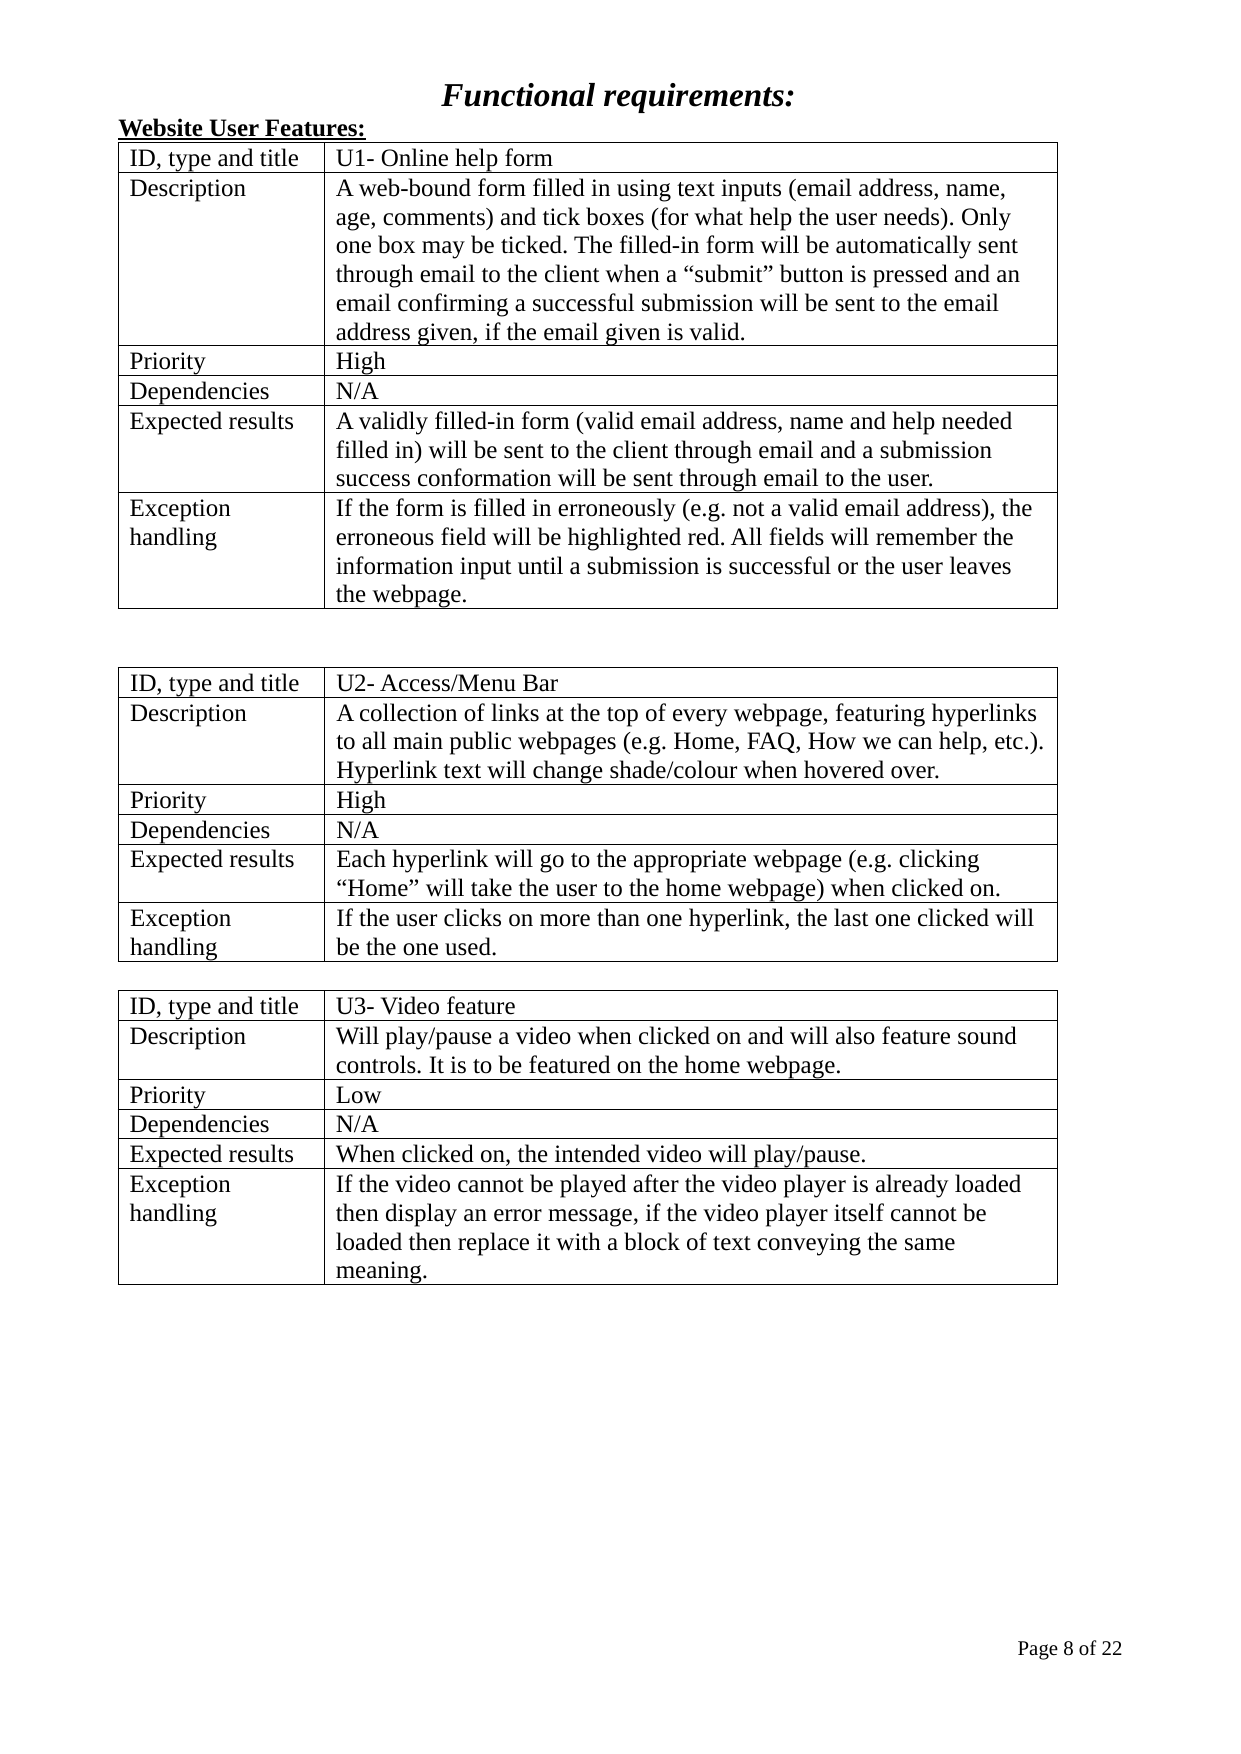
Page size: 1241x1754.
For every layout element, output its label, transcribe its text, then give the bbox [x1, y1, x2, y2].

table_cell Priority [119, 1080, 324, 1108]
table_cell Will play/pause a video when clicked on and will also feature sound controls. It is to be featured on the home webpage. [325, 1021, 1057, 1079]
table_cell Dependencies [119, 376, 324, 405]
table_cell N/A [325, 1110, 1057, 1138]
table_header U3- Video feature [325, 991, 1057, 1020]
table_cell Description [119, 173, 324, 345]
table_cell A web-bound form filled in using text inputs (email address, name, age, comments) and tick boxes (for what help the user needs). Only one box may be ticked. The filled-in form will be automatically sent through email to the client when a “submit” button is pressed and an email confirming a successful submission will be sent to the email address given, if the email given is valid. [325, 173, 1057, 345]
table_cell N/A [325, 376, 1057, 405]
table_cell Expected results [119, 845, 324, 902]
table_cell Dependencies [119, 815, 324, 843]
table_cell Each hyperlink will go to the appropriate webpage (e.g. clicking “Home” will take the user to the home webpage) when clicked on. [325, 845, 1057, 902]
table_cell When clicked on, the intended video will play/pause. [325, 1139, 1057, 1168]
table_header U1- Online help form [325, 143, 1057, 172]
table_cell High [325, 346, 1057, 375]
table_header U2- Access/Menu Bar [325, 668, 1057, 697]
table_cell Low [325, 1080, 1057, 1108]
table_cell Description [119, 698, 324, 784]
table_cell If the video cannot be played after the video player is already loaded then display an error message, if the video player itself cannot be loaded then replace it with a block of text conveying the same meaning. [325, 1169, 1057, 1284]
table_cell Priority [119, 785, 324, 814]
table_cell Dependencies [119, 1110, 324, 1138]
table_cell If the user clicks on more than one hyperlink, the last one clicked will be the one used. [325, 903, 1057, 961]
table_cell Expected results [119, 1139, 324, 1168]
table_cell A collection of links at the top of every webpage, featuring hyperlinks to all main public webpages (e.g. Home, FAQ, How we can help, etc.). Hyperlink text will change shade/colour when hovered over. [325, 698, 1057, 784]
table_cell A validly filled-in form (valid email address, name and help needed filled in) will be sent to the client through email and a submission success conformation will be sent through email to the user. [325, 406, 1057, 492]
table_cell Expected results [119, 406, 324, 492]
table_cell Exception handling [119, 1169, 324, 1284]
table_cell N/A [325, 815, 1057, 843]
table_cell Description [119, 1021, 324, 1079]
table_cell Exception handling [119, 493, 324, 608]
table_cell If the form is filled in erroneously (e.g. not a valid email address), the erroneous field will be highlighted red. All fields will remember the information input until a submission is successful or the user leaves the webpage. [325, 493, 1057, 608]
table_cell Exception handling [119, 903, 324, 961]
text Functional requirements: [118, 75, 1122, 113]
table_header ID, type and title [119, 668, 324, 697]
text Website User Features: [118, 113, 1122, 142]
table_header ID, type and title [119, 143, 324, 172]
table_header ID, type and title [119, 991, 324, 1020]
table_cell Priority [119, 346, 324, 375]
table_cell High [325, 785, 1057, 814]
